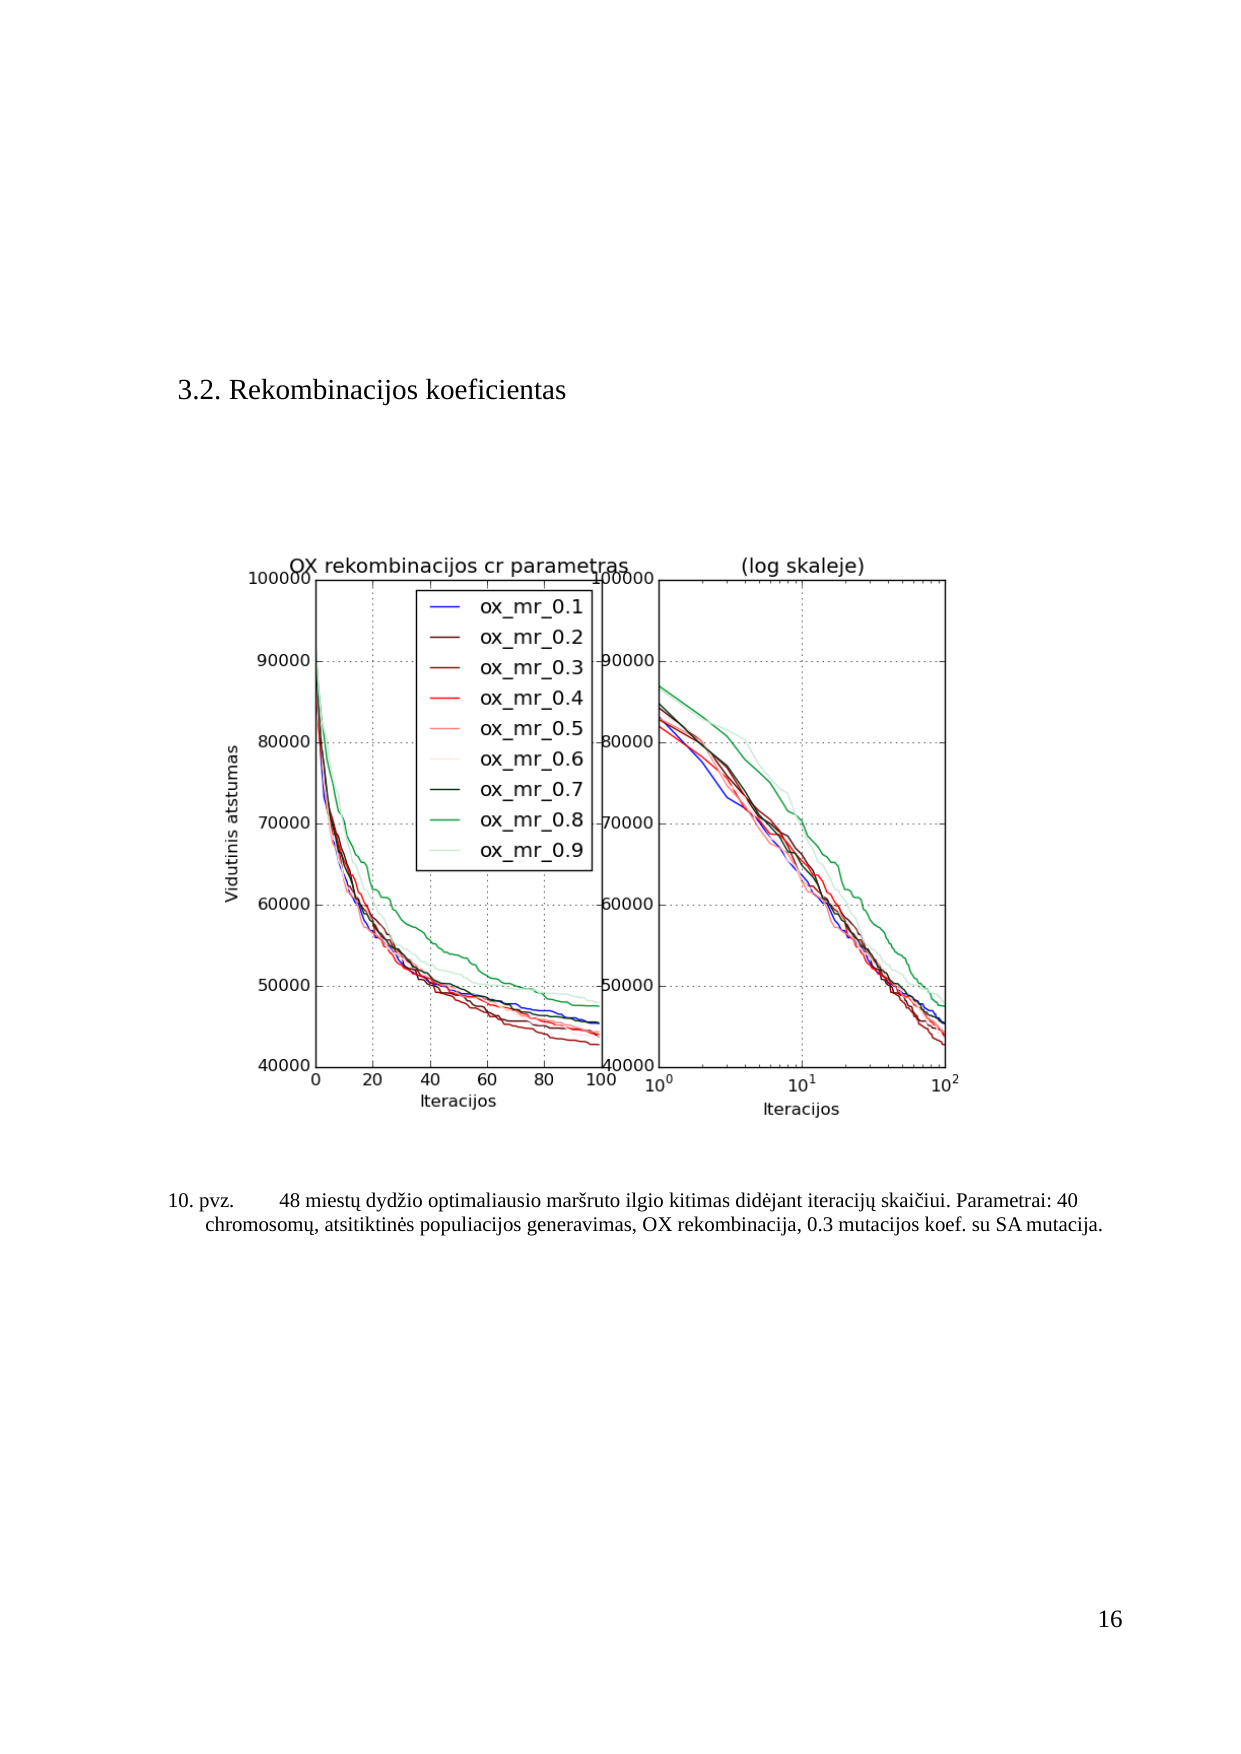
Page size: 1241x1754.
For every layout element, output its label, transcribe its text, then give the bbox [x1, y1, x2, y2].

table_header [118, 514, 1122, 1127]
subtitle Rekombinacijos koeficientas [118, 372, 1122, 406]
table_cell 48 miestų dydžio optimaliausio maršruto ilgio kitimas didėjant iteracijų skaičiui. Parametrai: 40 chromosomų, atsitiktinės populiacijos generavimas, OX rekombinacija, 0.3 mutacijos koef. su SA mutacija. [118, 1170, 1122, 1254]
picture [214, 519, 1026, 1128]
table_header [118, 1128, 1122, 1170]
